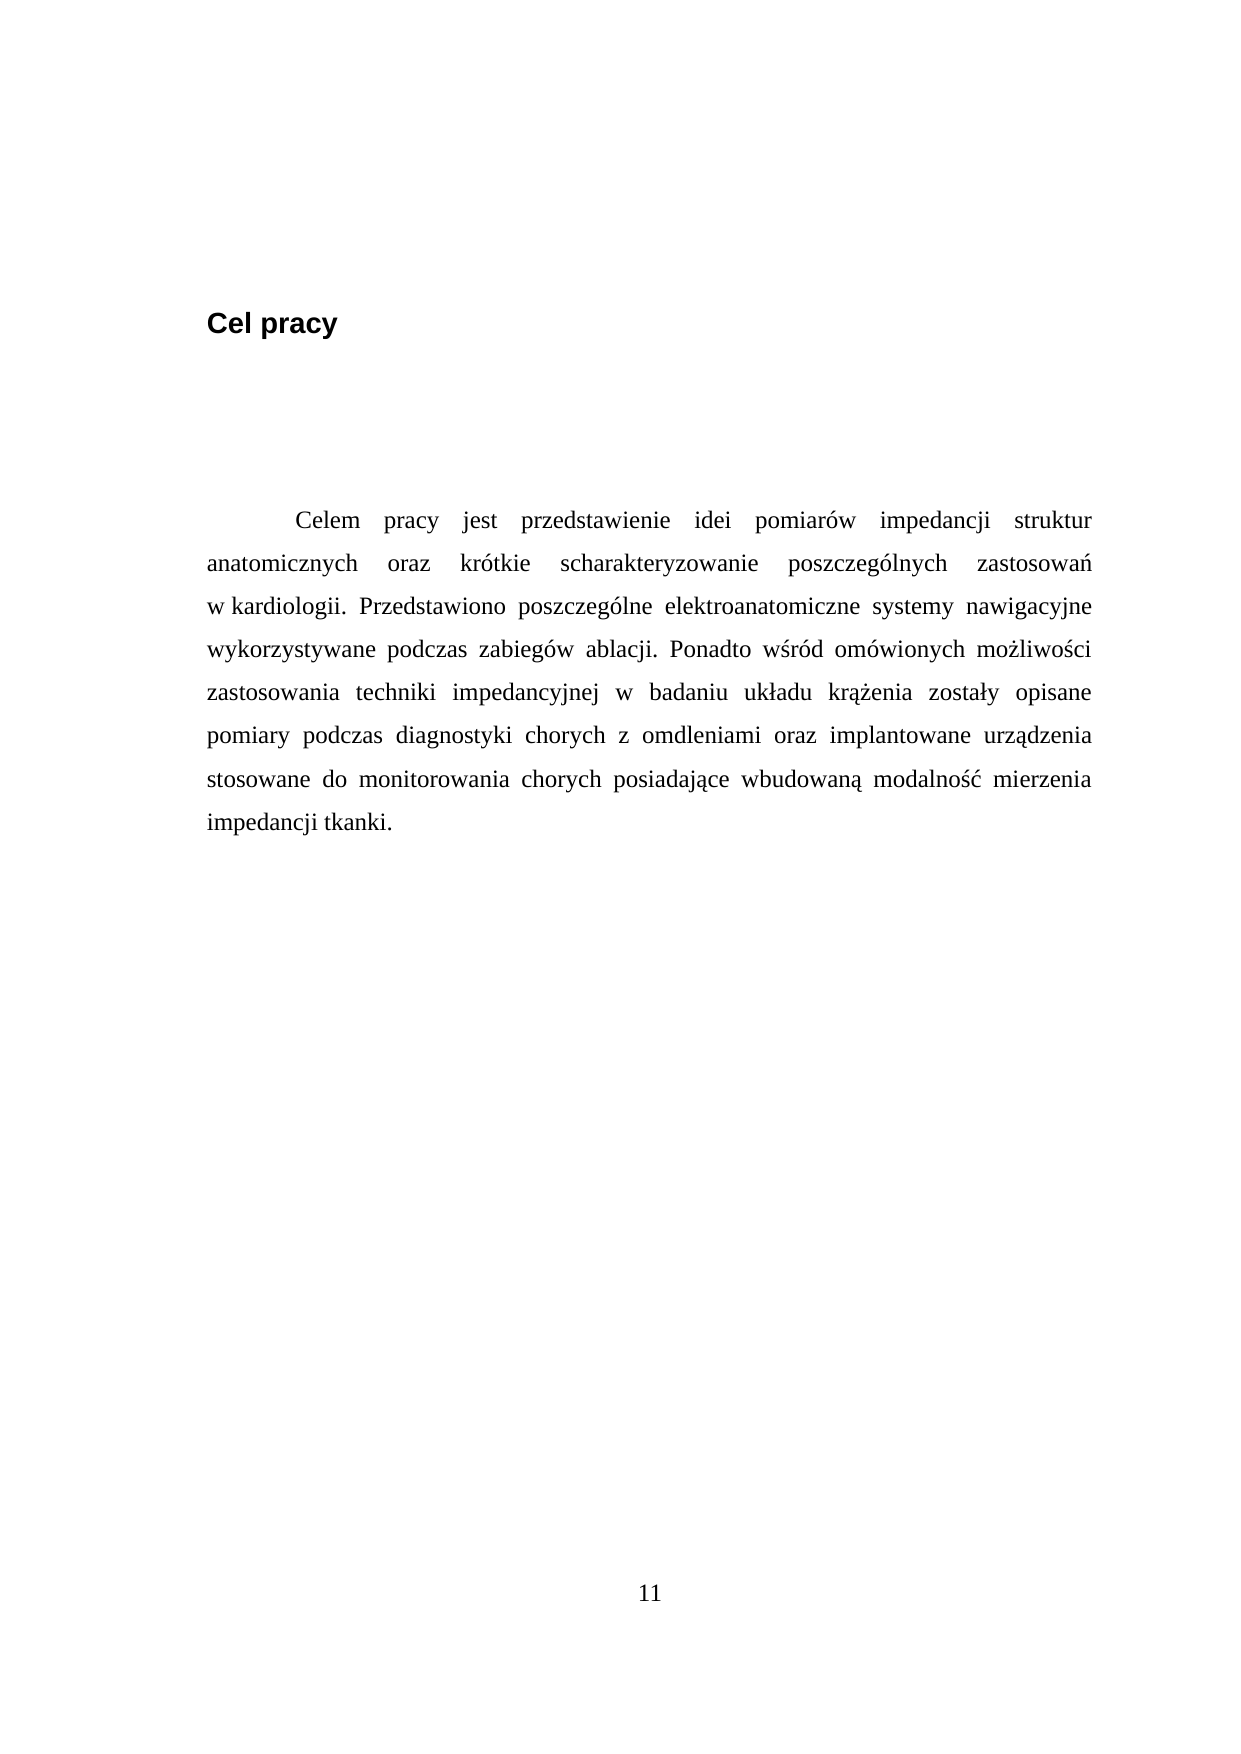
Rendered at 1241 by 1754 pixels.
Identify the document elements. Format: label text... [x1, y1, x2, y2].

subtitle Cel pracy [207, 306, 1093, 340]
text Celem pracy jest przedstawienie idei pomiarów impedancji struktur anatomicznych oraz krótkie scharakteryzowanie poszczególnych zastosowań w kardiologii. Przedstawiono poszczególne elektroanatomiczne systemy nawigacyjne wykorzystywane podczas zabiegów ablacji. Ponadto wśród omówionych możliwości zastosowania techniki impedancyjnej w badaniu układu krążenia zostały opisane pomiary podczas diagnostyki chorych z omdleniami oraz implantowane urządzenia stosowane do monitorowania chorych posiadające wbudowaną modalność mierzenia impedancji tkanki. [207, 505, 1093, 836]
